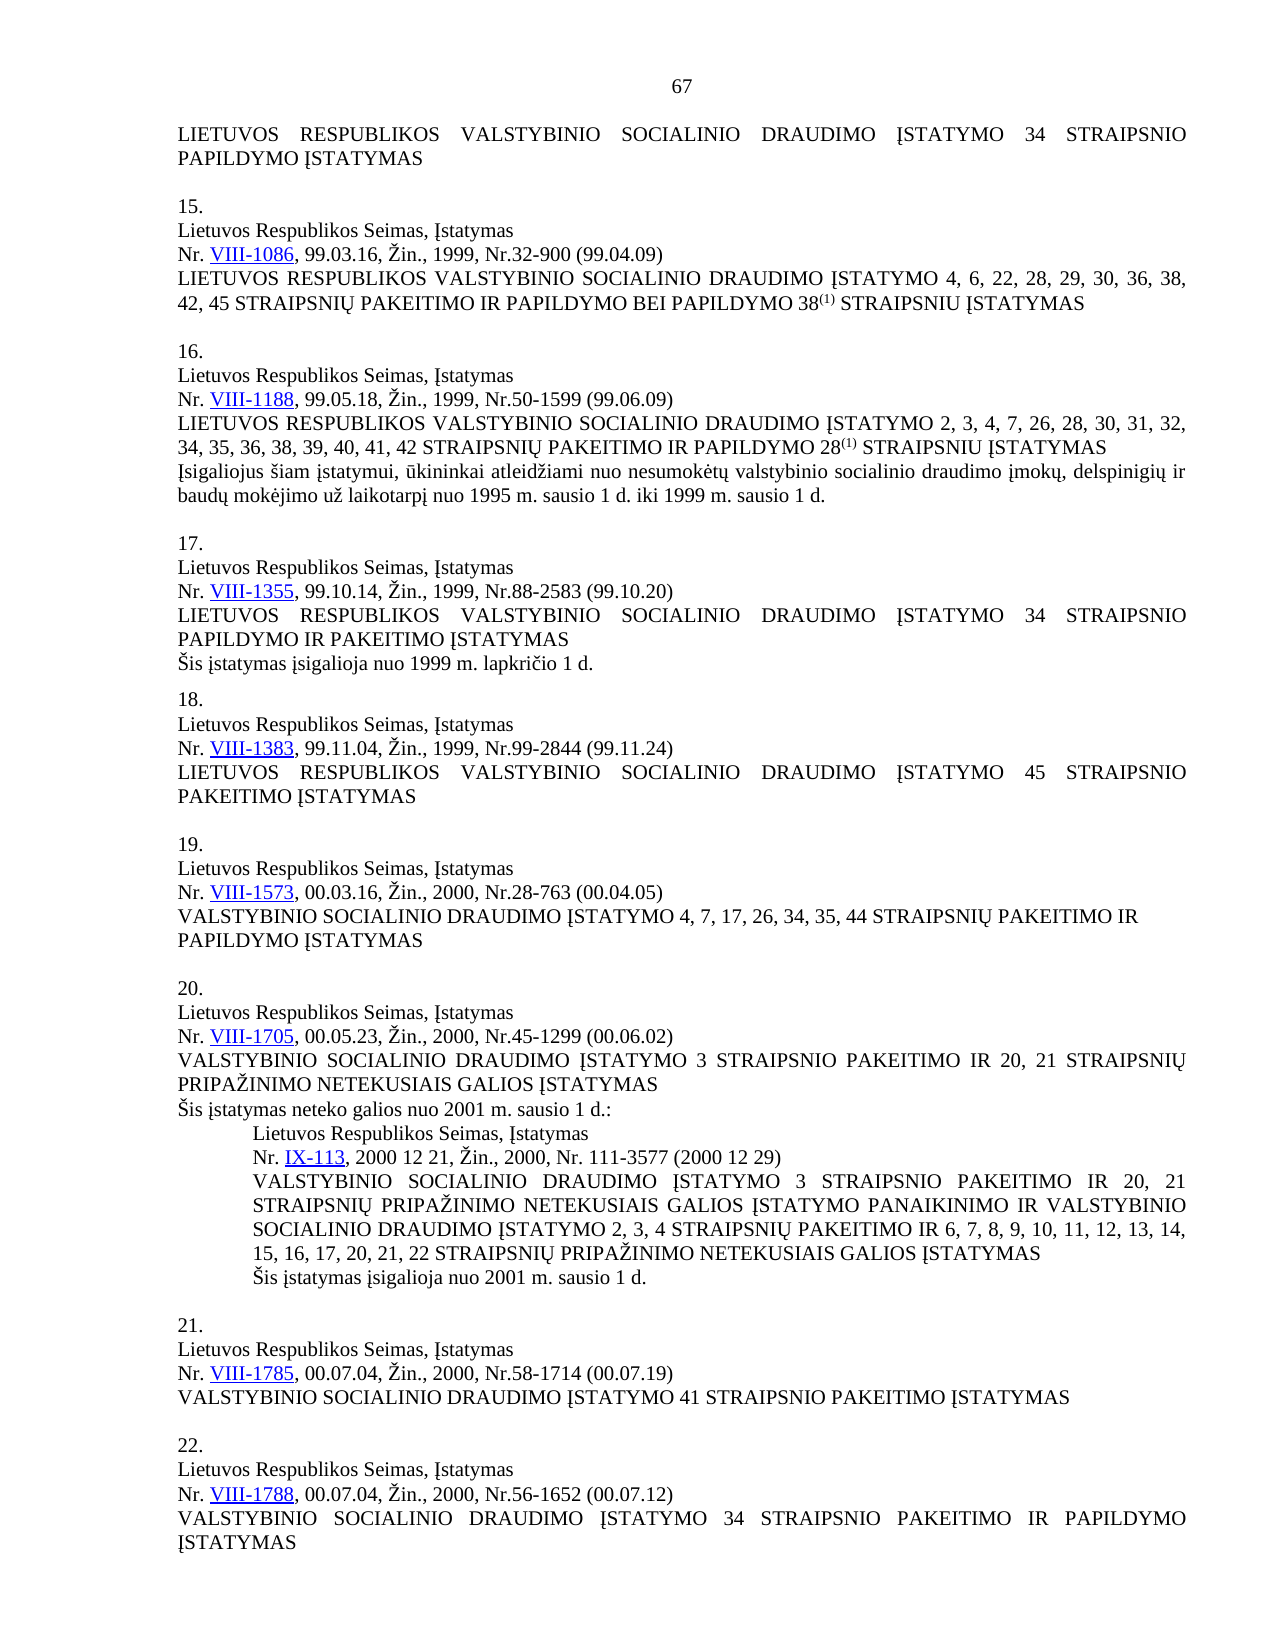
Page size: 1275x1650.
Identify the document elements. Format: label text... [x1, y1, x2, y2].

text LIETUVOS RESPUBLIKOS VALSTYBINIO SOCIALINIO DRAUDIMO ĮSTATYMO 2, 3, 4, 7, 26, 28, 30, 31, 32, 34, 35, 36, 38, 39, 40, 41, 42 STRAIPSNIŲ PAKEITIMO IR PAPILDYMO 28(1) STRAIPSNIU ĮSTATYMAS [177, 411, 1187, 459]
text VALSTYBINIO SOCIALINIO DRAUDIMO ĮSTATYMO 4, 7, 17, 26, 34, 35, 44 STRAIPSNIŲ PAKEITIMO IR PAPILDYMO ĮSTATYMAS [177, 904, 1187, 952]
text Lietuvos Respublikos Seimas, Įstatymas [177, 218, 1187, 242]
text 22. [177, 1433, 1187, 1457]
text LIETUVOS RESPUBLIKOS VALSTYBINIO SOCIALINIO DRAUDIMO ĮSTATYMO 45 STRAIPSNIO PAKEITIMO ĮSTATYMAS [177, 759, 1187, 808]
text Lietuvos Respublikos Seimas, Įstatymas [177, 1121, 1187, 1144]
text Šis įstatymas įsigalioja nuo 1999 m. lapkričio 1 d. [177, 651, 1187, 675]
text Lietuvos Respublikos Seimas, Įstatymas [177, 856, 1187, 880]
text Nr. VIII-1573, 00.03.16, Žin., 2000, Nr.28-763 (00.04.05) [177, 880, 1187, 904]
text LIETUVOS RESPUBLIKOS VALSTYBINIO SOCIALINIO DRAUDIMO ĮSTATYMO 4, 6, 22, 28, 29, 30, 36, 38, 42, 45 STRAIPSNIŲ PAKEITIMO IR PAPILDYMO BEI PAPILDYMO 38(1) STRAIPSNIU ĮSTATYMAS [177, 266, 1187, 314]
text VALSTYBINIO SOCIALINIO DRAUDIMO ĮSTATYMO 3 STRAIPSNIO PAKEITIMO IR 20, 21 STRAIPSNIŲ PRIPAŽINIMO NETEKUSIAIS GALIOS ĮSTATYMO PANAIKINIMO IR VALSTYBINIO SOCIALINIO DRAUDIMO ĮSTATYMO 2, 3, 4 STRAIPSNIŲ PAKEITIMO IR 6, 7, 8, 9, 10, 11, 12, 13, 14, 15, 16, 17, 20, 21, 22 STRAIPSNIŲ PRIPAŽINIMO NETEKUSIAIS GALIOS ĮSTATYMAS [252, 1169, 1187, 1265]
text 18. [177, 687, 1187, 711]
text 19. [177, 832, 1187, 856]
text 21. [177, 1313, 1187, 1337]
subtitle VALSTYBINIO SOCIALINIO DRAUDIMO ĮSTATYMO 41 STRAIPSNIO PAKEITIMO ĮSTATYMAS [177, 1385, 1187, 1409]
text LIETUVOS RESPUBLIKOS VALSTYBINIO SOCIALINIO DRAUDIMO ĮSTATYMO 34 STRAIPSNIO PAPILDYMO IR PAKEITIMO ĮSTATYMAS [177, 603, 1187, 651]
text VALSTYBINIO SOCIALINIO DRAUDIMO ĮSTATYMO 34 STRAIPSNIO PAKEITIMO IR PAPILDYMO ĮSTATYMAS [177, 1506, 1187, 1554]
text Lietuvos Respublikos Seimas, Įstatymas [177, 363, 1187, 387]
text Nr. VIII-1383, 99.11.04, Žin., 1999, Nr.99-2844 (99.11.24) [177, 736, 1187, 759]
text Lietuvos Respublikos Seimas, Įstatymas [177, 1337, 1187, 1361]
text Nr. VIII-1788, 00.07.04, Žin., 2000, Nr.56-1652 (00.07.12) [177, 1481, 1187, 1506]
text 20. [177, 976, 1187, 1000]
text Lietuvos Respublikos Seimas, Įstatymas [177, 711, 1187, 736]
subtitle Šis įstatymas neteko galios nuo 2001 m. sausio 1 d.: [177, 1096, 1187, 1121]
text 15. [177, 194, 1187, 218]
text LIETUVOS RESPUBLIKOS VALSTYBINIO SOCIALINIO DRAUDIMO ĮSTATYMO 34 STRAIPSNIO PAPILDYMO ĮSTATYMAS [177, 122, 1187, 170]
text Įsigaliojus šiam įstatymui, ūkininkai atleidžiami nuo nesumokėtų valstybinio socialinio draudimo įmokų, delspinigių ir baudų mokėjimo už laikotarpį nuo 1995 m. sausio 1 d. iki 1999 m. sausio 1 d. [177, 459, 1187, 507]
text Nr. VIII-1188, 99.05.18, Žin., 1999, Nr.50-1599 (99.06.09) [177, 387, 1187, 411]
text 16. [177, 338, 1187, 363]
text 17. [177, 531, 1187, 555]
text Nr. VIII-1785, 00.07.04, Žin., 2000, Nr.58-1714 (00.07.19) [177, 1361, 1187, 1385]
text Lietuvos Respublikos Seimas, Įstatymas [177, 555, 1187, 579]
text Nr. VIII-1355, 99.10.14, Žin., 1999, Nr.88-2583 (99.10.20) [177, 579, 1187, 603]
text Nr. VIII-1086, 99.03.16, Žin., 1999, Nr.32-900 (99.04.09) [177, 242, 1187, 266]
text Lietuvos Respublikos Seimas, Įstatymas [177, 1000, 1187, 1024]
text Nr. VIII-1705, 00.05.23, Žin., 2000, Nr.45-1299 (00.06.02) [177, 1024, 1187, 1048]
text VALSTYBINIO SOCIALINIO DRAUDIMO ĮSTATYMO 3 STRAIPSNIO PAKEITIMO IR 20, 21 STRAIPSNIŲ PRIPAŽINIMO NETEKUSIAIS GALIOS ĮSTATYMAS [177, 1048, 1187, 1096]
text Lietuvos Respublikos Seimas, Įstatymas [177, 1457, 1187, 1481]
text Nr. IX-113, 2000 12 21, Žin., 2000, Nr. 111-3577 (2000 12 29) [177, 1144, 1187, 1169]
text Šis įstatymas įsigalioja nuo 2001 m. sausio 1 d. [177, 1265, 1187, 1289]
